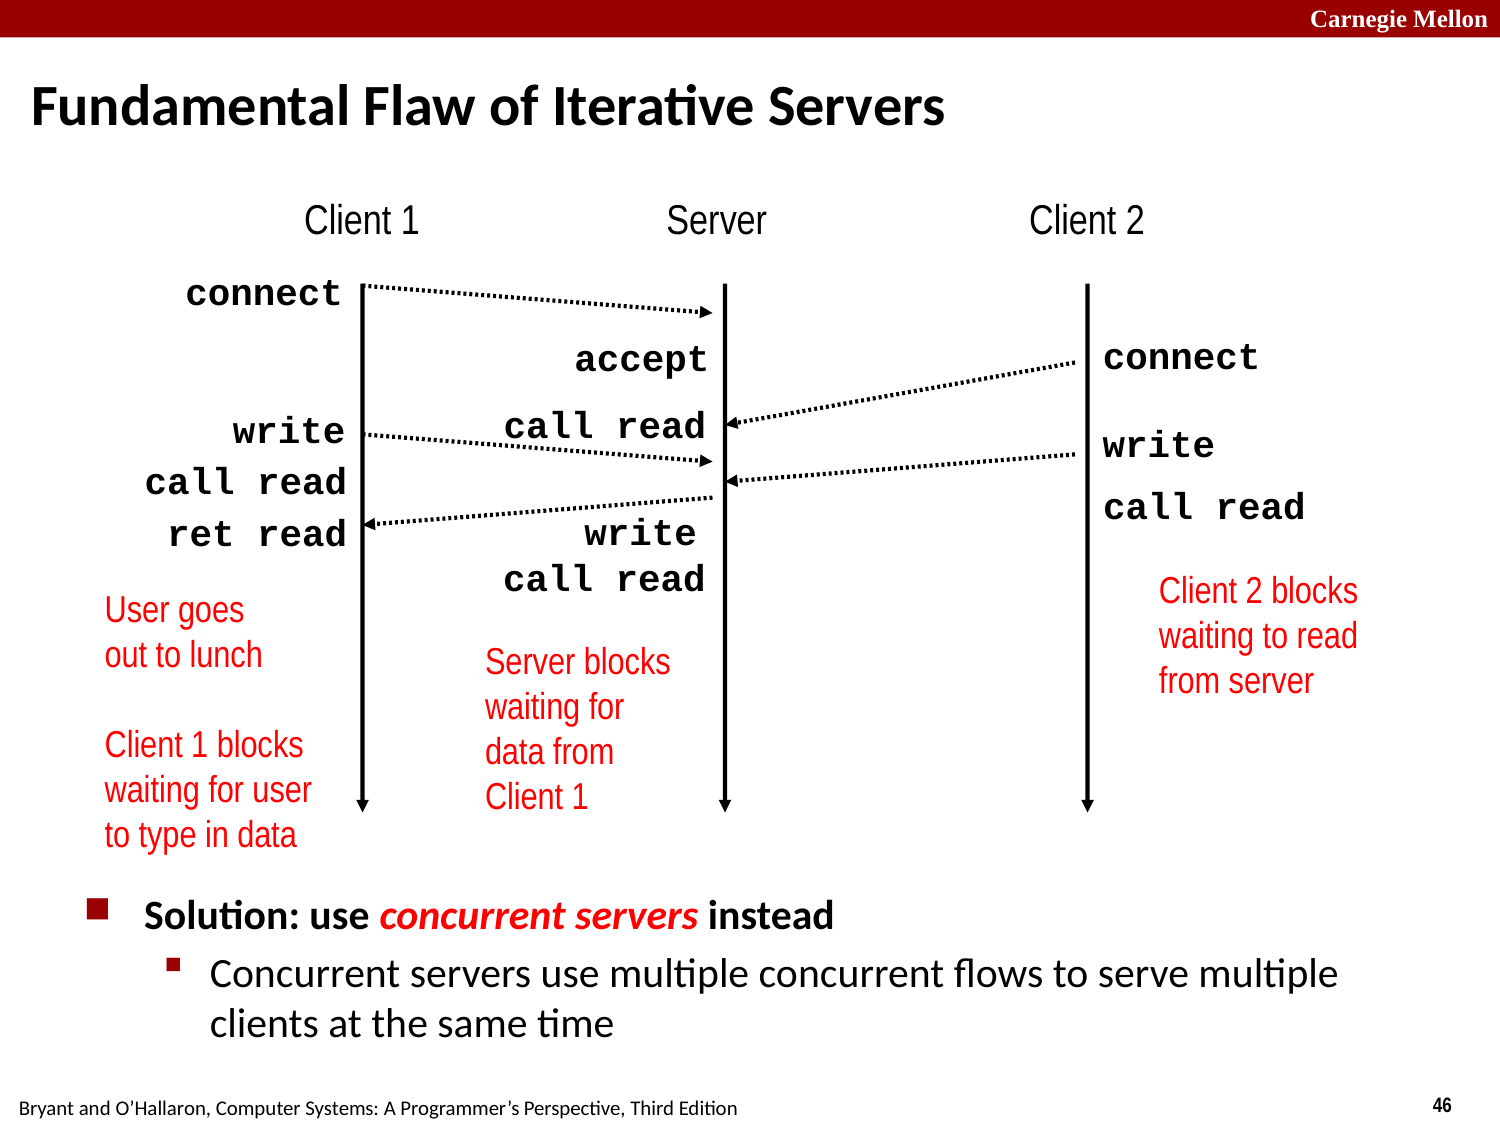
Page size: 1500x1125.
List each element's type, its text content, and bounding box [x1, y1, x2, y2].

text_box User goes out to lunch Client 1 blocks waiting for user to type in data [89, 577, 327, 863]
text_box connect [1088, 324, 1276, 385]
text_box call read [129, 449, 362, 510]
text_box write [569, 500, 712, 546]
list Solution: use concurrent servers instead Concurrent servers use multiple concurrent flows to serve multiple clients at the same time [72, 880, 1463, 1070]
text_box call read [488, 393, 721, 454]
text_box write [217, 398, 361, 449]
text_box call read [1088, 474, 1321, 535]
title Fundamental Flaw of Iterative Servers [15, 54, 1491, 149]
text_box call read [488, 546, 721, 607]
text_box Server [651, 185, 783, 251]
text_box write [1088, 412, 1231, 473]
text_box Client 1 [289, 185, 435, 251]
text_box Client 2 blocks waiting to read from server [1144, 558, 1382, 709]
text_box connect [170, 260, 358, 321]
text_box Client 2 [1014, 185, 1160, 251]
text_box accept [559, 326, 725, 387]
text_box ret read [151, 501, 362, 562]
text_box Server blocks waiting for data from Client 1 [470, 629, 686, 825]
